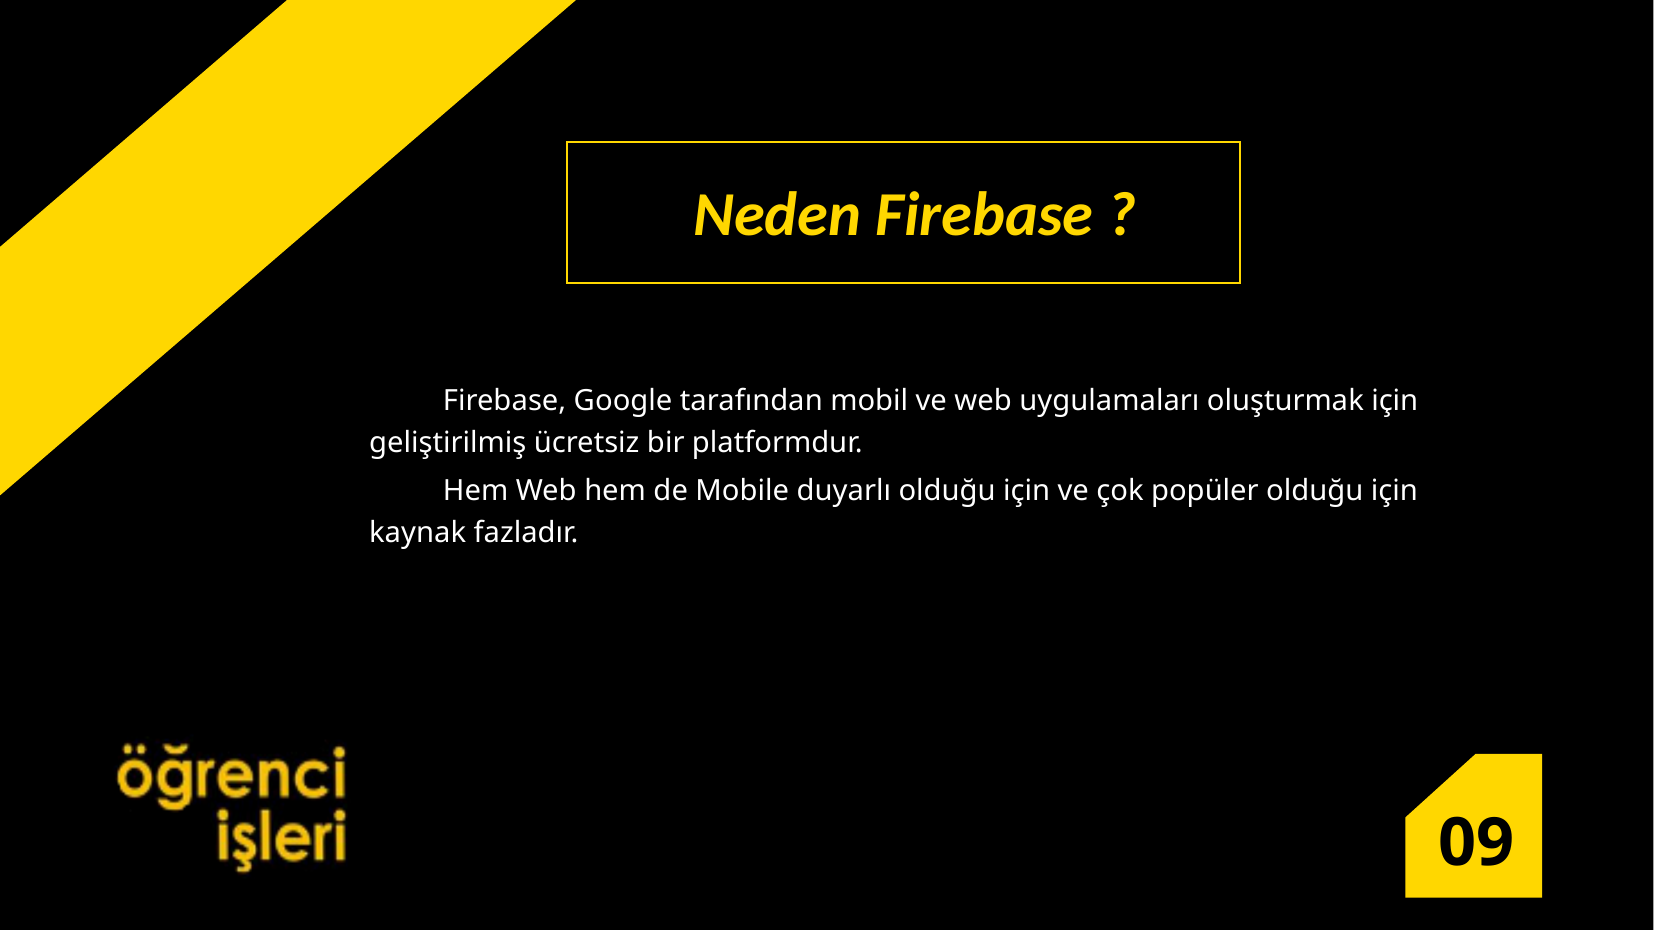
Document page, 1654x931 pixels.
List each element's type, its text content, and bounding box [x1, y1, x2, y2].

text_box Neden Firebase ? [496, 165, 1335, 256]
picture [70, 708, 420, 929]
text_box [1434, 753, 1543, 791]
text_box 09 [1423, 791, 1543, 887]
text_box Firebase, Google tarafından mobil ve web uygulamaları oluşturmak için geliştirilmiş ücretsiz bir platformdur. Hem Web hem de Mobile duyarlı olduğu için ve çok popüler olduğu için kaynak fazladır. [354, 366, 1477, 556]
text_box [1405, 801, 1543, 898]
text_box [0, 0, 577, 496]
